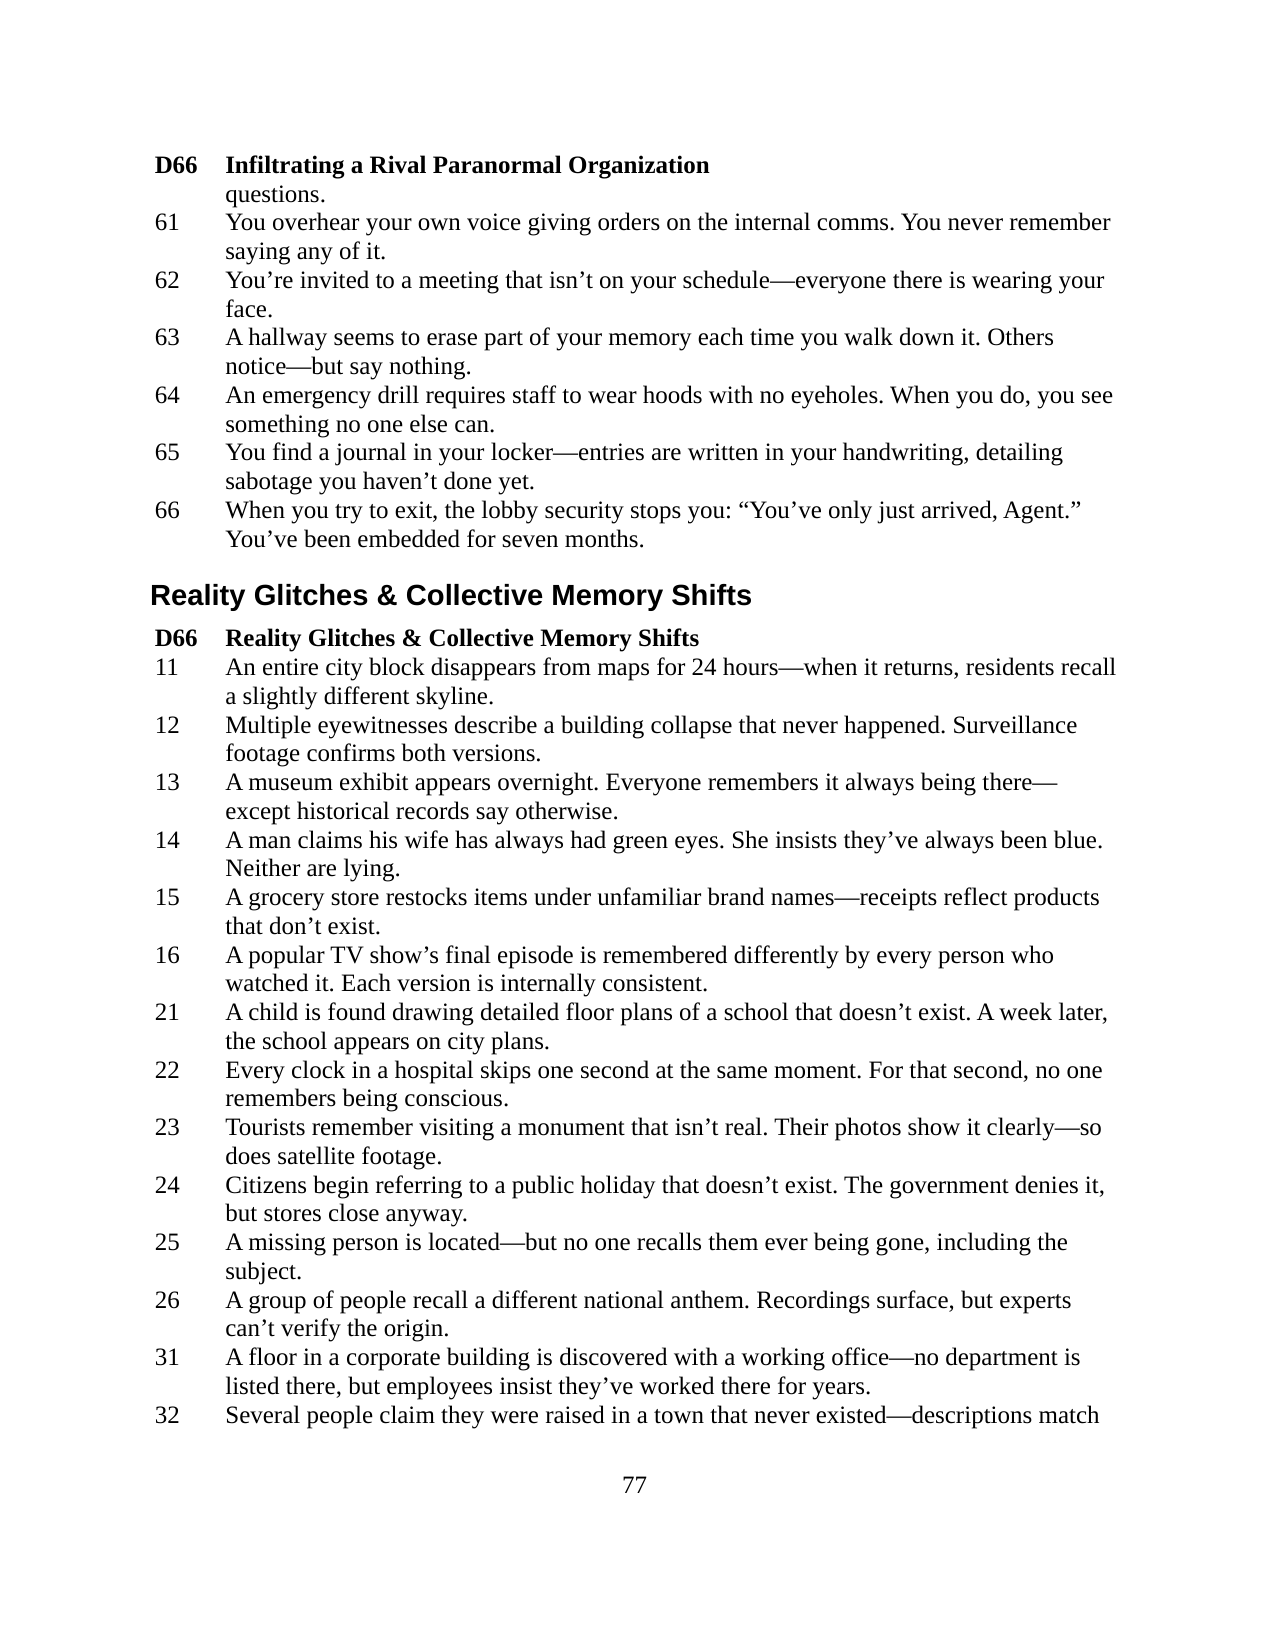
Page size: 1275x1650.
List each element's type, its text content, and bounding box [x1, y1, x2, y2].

table_cell A grocery store restocks items under unfamiliar brand names—receipts reflect products that don’t exist. [221, 882, 1125, 940]
table_cell You find a journal in your locker—entries are written in your handwriting, detailing sabotage you haven’t done yet. [221, 438, 1125, 495]
table_cell 62 [150, 265, 221, 322]
table_cell 12 [150, 710, 221, 767]
table_cell 63 [150, 323, 221, 380]
table_cell 61 [150, 208, 221, 265]
table_header D66 [150, 150, 221, 179]
subtitle Reality Glitches & Collective Memory Shifts [150, 577, 1125, 611]
table_cell You overhear your own voice giving orders on the internal comms. You never remember saying any of it. [221, 208, 1125, 265]
table_cell A popular TV show’s final episode is remembered differently by every person who watched it. Each version is internally consistent. [221, 940, 1125, 997]
table_cell 22 [150, 1055, 221, 1112]
table_cell A child is found drawing detailed floor plans of a school that doesn’t exist. A week later, the school appears on city plans. [221, 997, 1125, 1055]
table_cell 11 [150, 652, 221, 710]
table_header D66 [150, 624, 221, 652]
table_header Reality Glitches & Collective Memory Shifts [221, 624, 1125, 652]
table_cell 23 [150, 1112, 221, 1170]
table_cell [150, 179, 221, 207]
table_cell Every clock in a hospital skips one second at the same moment. For that second, no one remembers being conscious. [221, 1055, 1125, 1112]
table_cell Tourists remember visiting a monument that isn’t real. Their photos show it clearly—so does satellite footage. [221, 1112, 1125, 1170]
table_cell questions. [221, 179, 1125, 207]
table_cell 13 [150, 767, 221, 825]
table_cell An entire city block disappears from maps for 24 hours—when it returns, residents recall a slightly different skyline. [221, 652, 1125, 710]
table_cell An emergency drill requires staff to wear hoods with no eyeholes. When you do, you see something no one else can. [221, 380, 1125, 437]
table_cell A floor in a corporate building is discovered with a working office—no department is listed there, but employees insist they’ve worked there for years. [221, 1342, 1125, 1400]
table_header Infiltrating a Rival Paranormal Organization [221, 150, 1125, 179]
table_cell A museum exhibit appears overnight. Everyone remembers it always being there—except historical records say otherwise. [221, 767, 1125, 825]
table_cell 31 [150, 1342, 221, 1400]
table_cell 21 [150, 997, 221, 1055]
table_cell 64 [150, 380, 221, 437]
table_cell A man claims his wife has always had green eyes. She insists they’ve always been blue. Neither are lying. [221, 825, 1125, 882]
table_cell You’re invited to a meeting that isn’t on your schedule—everyone there is wearing your face. [221, 265, 1125, 322]
table_cell Several people claim they were raised in a town that never existed—descriptions match [221, 1400, 1125, 1428]
table_cell Citizens begin referring to a public holiday that doesn’t exist. The government denies it, but stores close anyway. [221, 1170, 1125, 1227]
table_cell Multiple eyewitnesses describe a building collapse that never happened. Surveillance footage confirms both versions. [221, 710, 1125, 767]
table_cell A hallway seems to erase part of your memory each time you walk down it. Others notice—but say nothing. [221, 323, 1125, 380]
table_cell A missing person is located—but no one recalls them ever being gone, including the subject. [221, 1227, 1125, 1285]
table_cell 16 [150, 940, 221, 997]
table_cell A group of people recall a different national anthem. Recordings surface, but experts can’t verify the origin. [221, 1285, 1125, 1342]
table_cell 25 [150, 1227, 221, 1285]
table_cell 66 [150, 495, 221, 552]
table_cell 24 [150, 1170, 221, 1227]
table_cell 32 [150, 1400, 221, 1428]
table_cell 15 [150, 882, 221, 940]
table_cell 65 [150, 438, 221, 495]
table_cell 14 [150, 825, 221, 882]
table_cell 26 [150, 1285, 221, 1342]
table_cell When you try to exit, the lobby security stops you: “You’ve only just arrived, Agent.” You’ve been embedded for seven months. [221, 495, 1125, 552]
